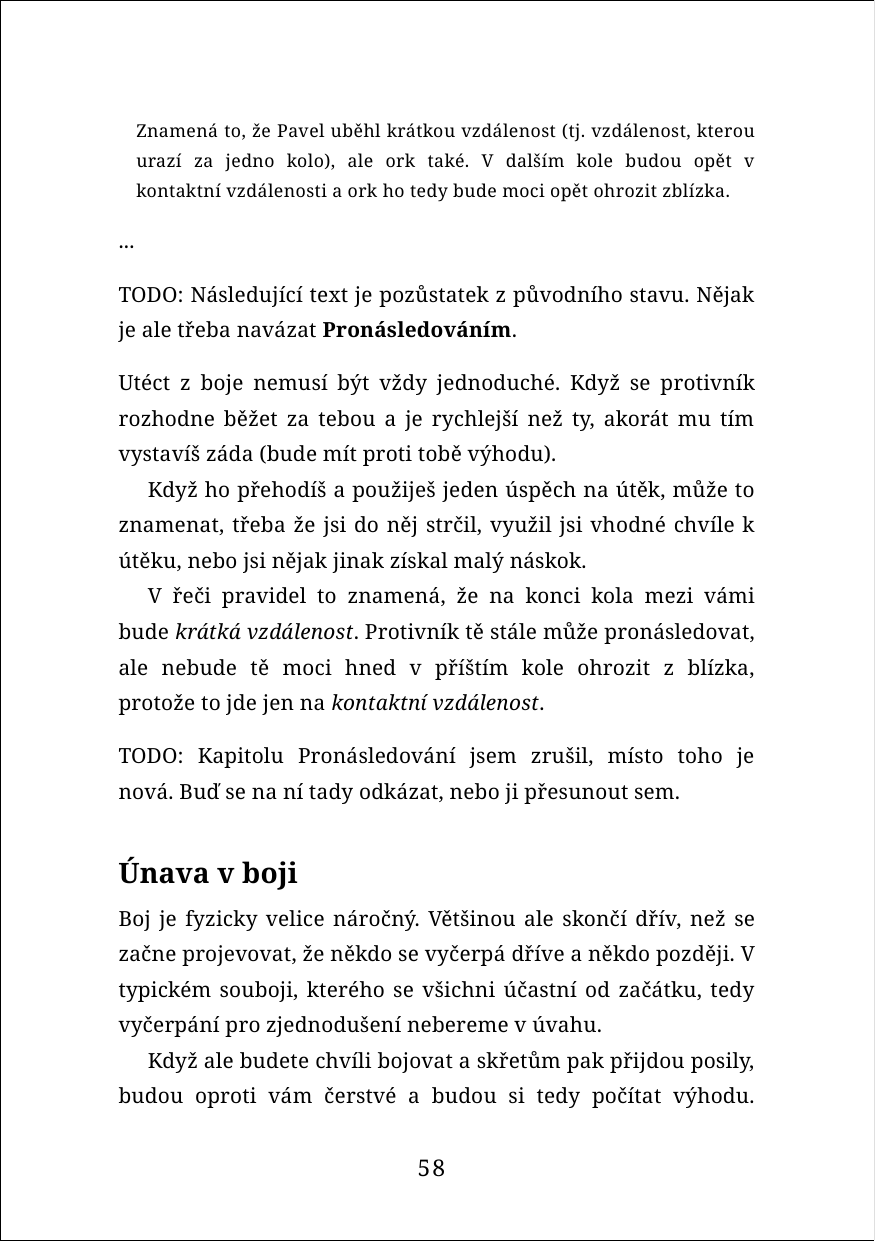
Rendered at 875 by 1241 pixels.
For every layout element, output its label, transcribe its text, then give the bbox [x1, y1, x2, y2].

text TODO: Kapitolu Pronásledování jsem zrušil, místo toho je nová. Buď se na ní tady odkázat, nebo ji přesunout sem. [118, 741, 756, 805]
text Boj je fyzicky velice náročný. Většinou ale skončí dřív, než se začne projevovat, že někdo se vyčerpá dříve a někdo později. V typickém souboji, kterého se všichni účastní od začátku, tedy vyčerpání pro zjednodušení nebereme v úvahu. Když ale budete chvíli bojovat a skřetům pak přijdou posily, budou oproti vám čerstvé a budou si tedy počítat výhodu. [118, 904, 756, 1110]
text Znamená to, že Pavel uběhl krátkou vzdálenost (tj. vzdálenost, kterou urazí za jedno kolo), ale ork také. V dalším kole budou opět v kontaktní vzdálenosti a ork ho tedy bude moci opět ohrozit zblízka. [136, 118, 756, 203]
text Utéct z boje nemusí být vždy jednoduché. Když se protivník rozhodne běžet za tebou a je rychlejší než ty, akorát mu tím vystavíš záda (bude mít proti tobě výhodu). Když ho přehodíš a použiješ jeden úspěch na útěk, může to znamenat, třeba že jsi do něj strčil, využil jsi vhodné chvíle k útěku, nebo jsi nějak jinak získal malý náskok. V řeči pravidel to znamená, že na konci kola mezi vámi bude krátká vzdálenost. Protivník tě stále může pronásledovat, ale nebude tě moci hned v příštím kole ohrozit z blízka, protože to jde jen na kontaktní vzdálenost. [118, 368, 756, 717]
text ... [118, 227, 756, 255]
subtitle Únava v boji [118, 854, 756, 892]
text TODO: Následující text je pozůstatek z původního stavu. Nějak je ale třeba navázat Pronásledováním. [118, 280, 756, 344]
